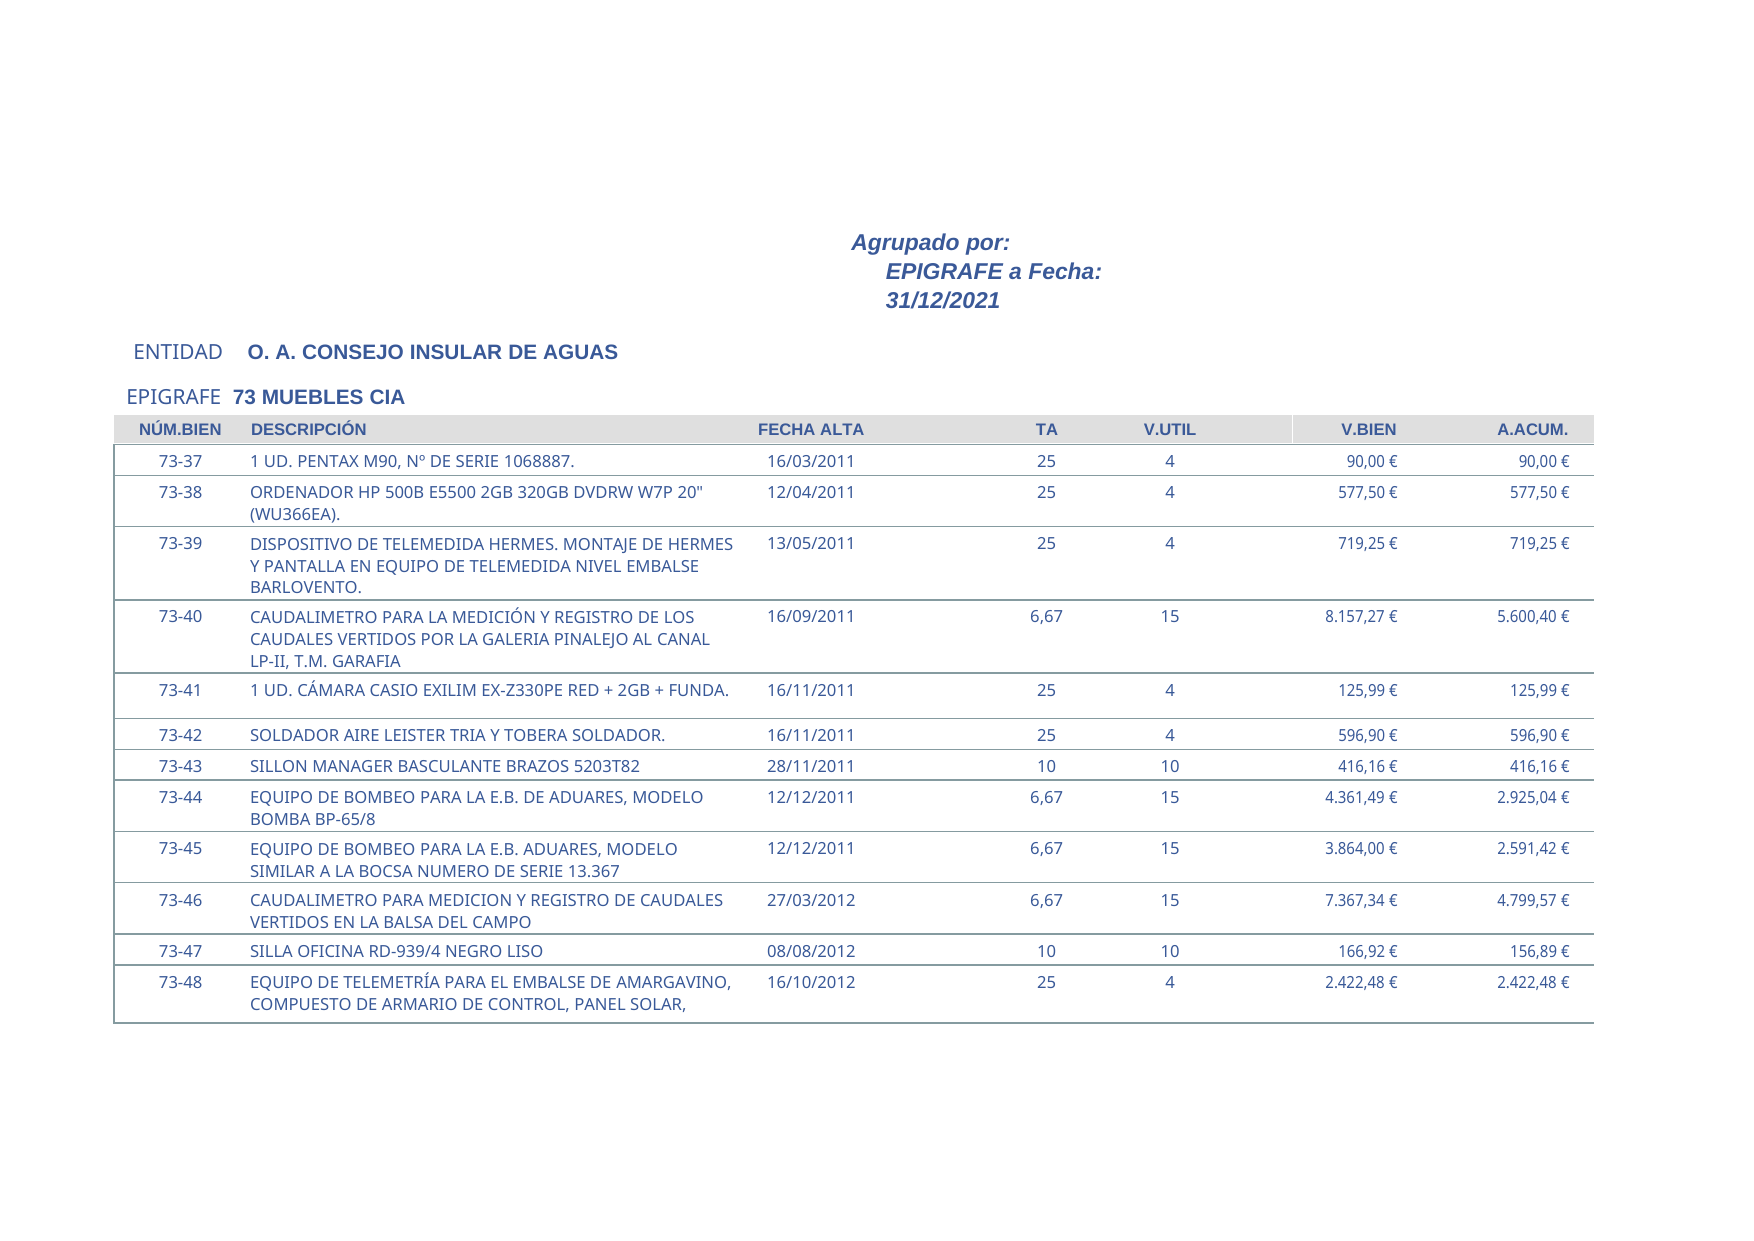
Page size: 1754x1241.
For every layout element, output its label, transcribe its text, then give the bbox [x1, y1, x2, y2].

table_cell 16/11/2011 [741, 674, 873, 717]
table_cell 16/09/2011 [741, 601, 873, 672]
table_cell SILLON MANAGER BASCULANTE BRAZOS 5203T82 [235, 750, 741, 779]
table_cell 28/11/2011 [741, 750, 873, 779]
table_cell 73-41 [115, 674, 235, 717]
table_cell 73-48 [115, 966, 235, 1022]
table_header V.BIEN [1293, 415, 1455, 443]
table_header V.UTIL [1088, 415, 1292, 443]
table_cell 73-37 [115, 445, 235, 474]
text EPIGRAFE 73 MUEBLES CIA [126, 382, 1606, 411]
table_cell 4 [1088, 445, 1292, 474]
table_cell 16/03/2011 [741, 445, 873, 474]
table_cell 15 [1088, 832, 1292, 882]
table_cell 10 [873, 935, 1088, 964]
table_cell 12/12/2011 [741, 781, 873, 831]
table_cell 577,50 € [1455, 476, 1594, 526]
table_cell 25 [873, 719, 1088, 748]
table_cell 73-47 [115, 935, 235, 964]
table_cell 10 [1088, 750, 1292, 779]
table_header A.ACUM. [1455, 415, 1594, 443]
table_cell 25 [873, 674, 1088, 717]
text ENTIDAD O. A. CONSEJO INSULAR DE AGUAS [133, 337, 1606, 365]
table_cell 125,99 € [1293, 674, 1455, 717]
table_cell 73-38 [115, 476, 235, 526]
table_cell 73-43 [115, 750, 235, 779]
table_cell CAUDALIMETRO PARA MEDICION Y REGISTRO DE CAUDALES VERTIDOS EN LA BALSA DEL CAMPO [235, 883, 741, 933]
table_cell 8.157,27 € [1293, 601, 1455, 672]
table_cell 4 [1088, 476, 1292, 526]
table_cell ORDENADOR HP 500B E5500 2GB 320GB DVDRW W7P 20" (WU366EA). [235, 476, 741, 526]
table_cell 10 [873, 750, 1088, 779]
table_cell EQUIPO DE TELEMETRÍA PARA EL EMBALSE DE AMARGAVINO, COMPUESTO DE ARMARIO DE CONTROL, PANEL SOLAR, [235, 966, 741, 1022]
table_cell 596,90 € [1293, 719, 1455, 748]
table_cell 90,00 € [1455, 445, 1594, 474]
text Agrupado por: EPIGRAFE a Fecha: 31/12/2021 [851, 228, 1134, 314]
table_cell 6,67 [873, 781, 1088, 831]
table_cell 719,25 € [1455, 527, 1594, 599]
table_cell 6,67 [873, 832, 1088, 882]
table_header DESCRIPCIÓN [235, 415, 741, 443]
table_cell 1 UD. PENTAX M90, Nº DE SERIE 1068887. [235, 445, 741, 474]
table_cell CAUDALIMETRO PARA LA MEDICIÓN Y REGISTRO DE LOS CAUDALES VERTIDOS POR LA GALERIA PINALEJO AL CANAL LP-II, T.M. GARAFIA [235, 601, 741, 672]
table_cell 16/11/2011 [741, 719, 873, 748]
table_cell 13/05/2011 [741, 527, 873, 599]
table_cell 27/03/2012 [741, 883, 873, 933]
table_cell 73-44 [115, 781, 235, 831]
table_cell 73-42 [115, 719, 235, 748]
table_cell 25 [873, 966, 1088, 1022]
table_cell 2.422,48 € [1455, 966, 1594, 1022]
table_cell EQUIPO DE BOMBEO PARA LA E.B. ADUARES, MODELO SIMILAR A LA BOCSA NUMERO DE SERIE 13.367 [235, 832, 741, 882]
table_cell 1 UD. CÁMARA CASIO EXILIM EX-Z330PE RED + 2GB + FUNDA. [235, 674, 741, 717]
table_cell 15 [1088, 883, 1292, 933]
table_cell 2.422,48 € [1293, 966, 1455, 1022]
table_cell 25 [873, 527, 1088, 599]
table_cell 3.864,00 € [1293, 832, 1455, 882]
table_cell 08/08/2012 [741, 935, 873, 964]
table_header FECHA ALTA [741, 415, 873, 443]
table_cell 416,16 € [1293, 750, 1455, 779]
table_cell 125,99 € [1455, 674, 1594, 717]
table_cell 156,89 € [1455, 935, 1594, 964]
table_cell 416,16 € [1455, 750, 1594, 779]
table_cell 4.361,49 € [1293, 781, 1455, 831]
table_cell 6,67 [873, 601, 1088, 672]
table_cell 577,50 € [1293, 476, 1455, 526]
table_cell 4 [1088, 674, 1292, 717]
table_cell 16/10/2012 [741, 966, 873, 1022]
table_cell 166,92 € [1293, 935, 1455, 964]
table_cell 73-39 [115, 527, 235, 599]
table_cell 15 [1088, 781, 1292, 831]
table_cell 4 [1088, 966, 1292, 1022]
table_cell 73-45 [115, 832, 235, 882]
table_cell 6,67 [873, 883, 1088, 933]
table_cell 10 [1088, 935, 1292, 964]
table_cell 12/12/2011 [741, 832, 873, 882]
table_header TA [873, 415, 1088, 443]
table_header NÚM.BIEN [114, 415, 235, 443]
table_cell 719,25 € [1293, 527, 1455, 599]
table_cell DISPOSITIVO DE TELEMEDIDA HERMES. MONTAJE DE HERMES Y PANTALLA EN EQUIPO DE TELEMEDIDA NIVEL EMBALSE BARLOVENTO. [235, 527, 741, 599]
table_cell 2.925,04 € [1455, 781, 1594, 831]
table_cell 4.799,57 € [1455, 883, 1594, 933]
table_cell 25 [873, 445, 1088, 474]
table_cell 12/04/2011 [741, 476, 873, 526]
table_cell 25 [873, 476, 1088, 526]
table_cell 7.367,34 € [1293, 883, 1455, 933]
table_cell 90,00 € [1293, 445, 1455, 474]
table_cell 73-40 [115, 601, 235, 672]
table_cell 4 [1088, 719, 1292, 748]
table_cell 2.591,42 € [1455, 832, 1594, 882]
table_cell SILLA OFICINA RD-939/4 NEGRO LISO [235, 935, 741, 964]
table_cell 4 [1088, 527, 1292, 599]
table_cell 5.600,40 € [1455, 601, 1594, 672]
table_cell SOLDADOR AIRE LEISTER TRIA Y TOBERA SOLDADOR. [235, 719, 741, 748]
table_cell 73-46 [115, 883, 235, 933]
table_cell 15 [1088, 601, 1292, 672]
table_cell EQUIPO DE BOMBEO PARA LA E.B. DE ADUARES, MODELO BOMBA BP-65/8 [235, 781, 741, 831]
table_cell 596,90 € [1455, 719, 1594, 748]
